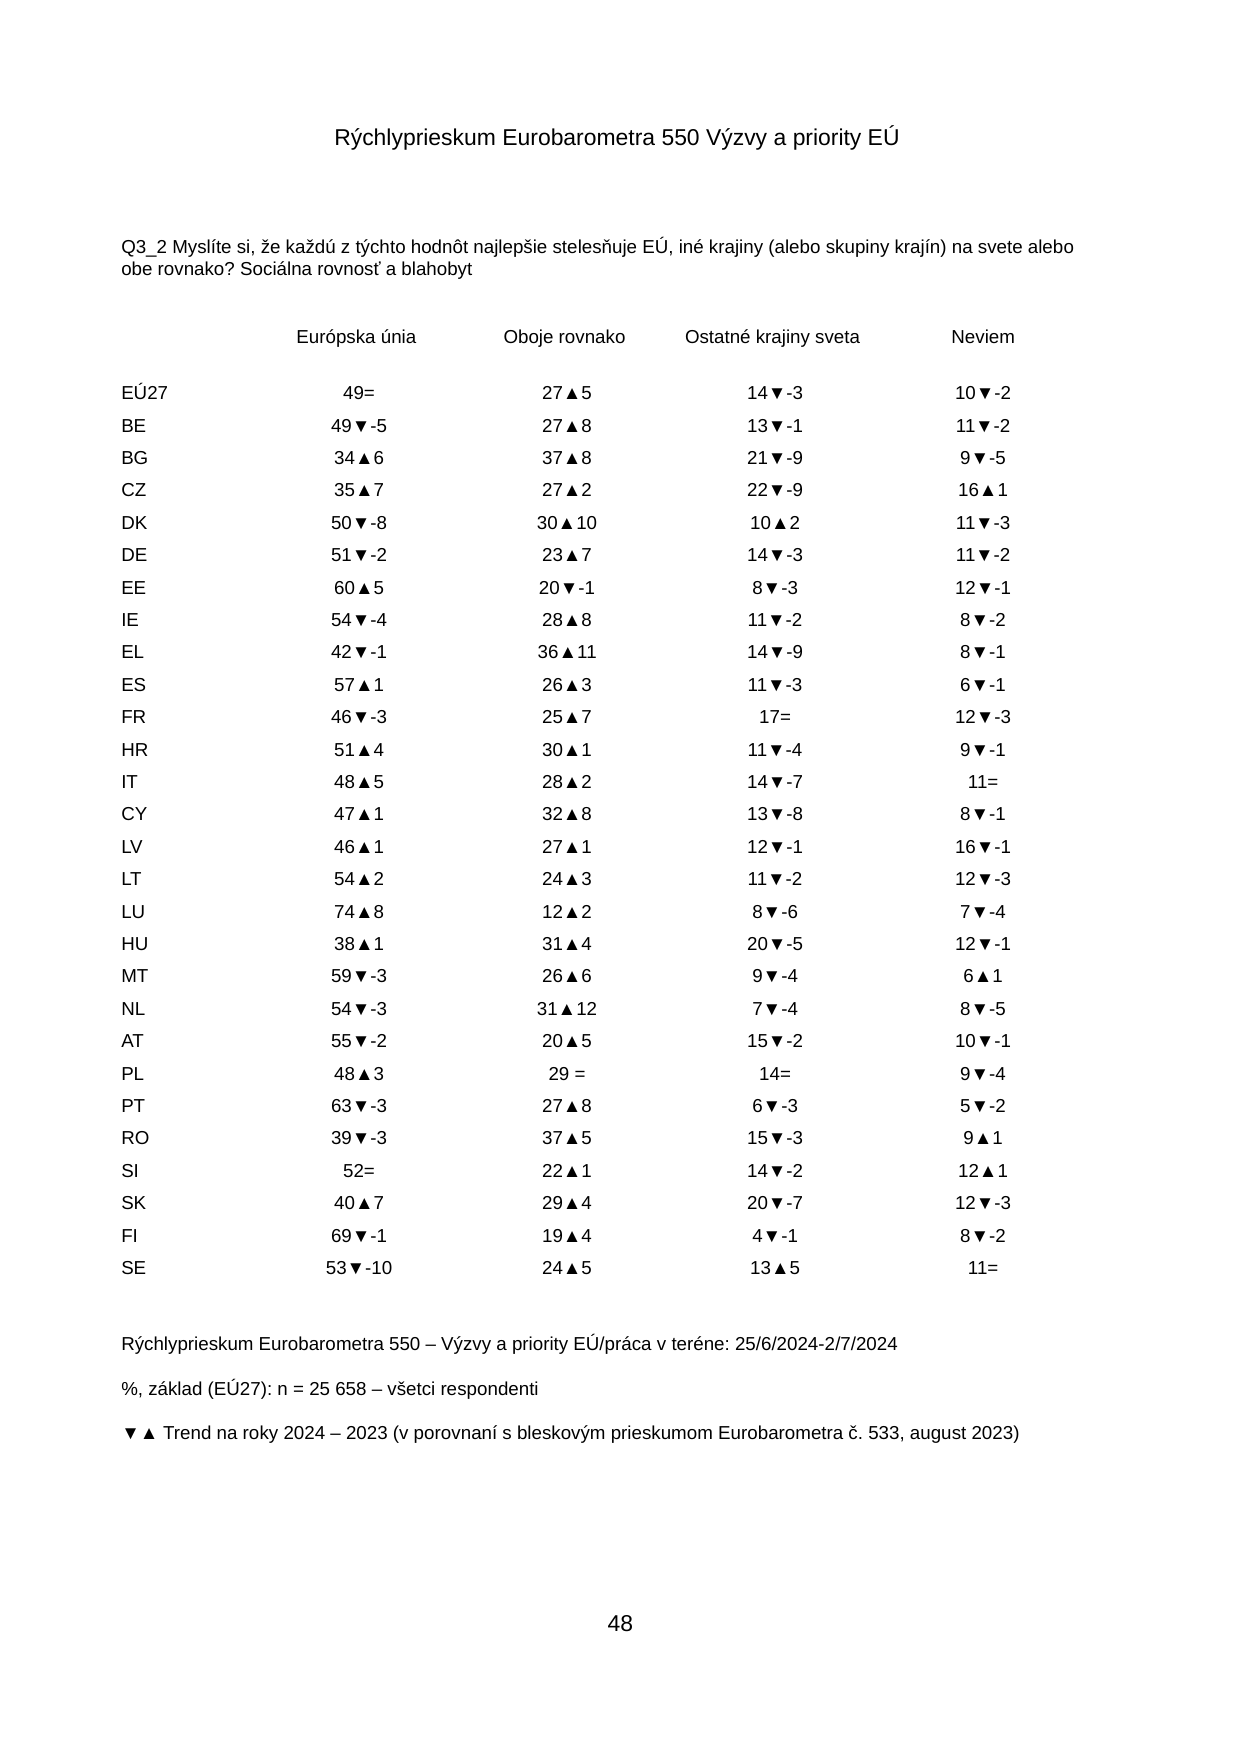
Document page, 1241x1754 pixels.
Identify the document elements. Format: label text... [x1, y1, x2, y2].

table_cell 19▲4 [463, 1219, 671, 1251]
table_cell [186, 1284, 255, 1316]
table_cell 8▼-6 [671, 895, 879, 927]
table_cell 12▼-3 [879, 701, 1087, 733]
table_cell 14▼-3 [671, 377, 879, 409]
table_cell [186, 1057, 255, 1089]
table_cell [186, 506, 255, 539]
table_cell 51▲4 [255, 733, 463, 765]
table_cell [186, 1154, 255, 1187]
table_cell 60▲5 [255, 571, 463, 603]
table_cell 16▲1 [879, 474, 1087, 506]
table_cell 27▲8 [463, 409, 671, 441]
table_cell [879, 1284, 1087, 1316]
table_cell 27▲2 [463, 474, 671, 506]
table_cell [186, 1251, 255, 1284]
table_cell 7▼-4 [671, 992, 879, 1024]
table_cell 22▲1 [463, 1154, 671, 1187]
table_cell 46▼-3 [255, 701, 463, 733]
table_cell 13▼-1 [671, 409, 879, 441]
table_cell 7▼-4 [879, 895, 1087, 927]
table_cell 69▼-1 [255, 1219, 463, 1251]
table_cell [186, 960, 255, 992]
table_cell [118, 1284, 186, 1316]
table_cell 12▼-3 [879, 863, 1087, 895]
table_cell 27▲8 [463, 1089, 671, 1122]
table_cell 48▲5 [255, 765, 463, 798]
table_cell 29▲4 [463, 1187, 671, 1219]
table_cell 28▲8 [463, 604, 671, 636]
table_cell Oboje rovnako [463, 298, 671, 377]
table_cell 26▲6 [463, 960, 671, 992]
table_cell EL [118, 636, 186, 668]
table_cell Európska únia [255, 298, 463, 377]
table_cell FI [118, 1219, 186, 1251]
table_cell 9▼-4 [671, 960, 879, 992]
table_cell [186, 1025, 255, 1057]
table_cell 51▼-2 [255, 539, 463, 571]
table_cell SK [118, 1187, 186, 1219]
table_cell 49▼-5 [255, 409, 463, 441]
table_cell CY [118, 798, 186, 830]
table_cell 37▲5 [463, 1122, 671, 1154]
table_cell 9▼-5 [879, 441, 1087, 474]
table_cell [186, 1122, 255, 1154]
table_cell %, základ (EÚ27): n = 25 658 – všetci respondenti [118, 1372, 1087, 1404]
table_cell 14▼-9 [671, 636, 879, 668]
table_cell [186, 830, 255, 863]
table_cell 5▼-2 [879, 1089, 1087, 1122]
table_cell 11= [879, 765, 1087, 798]
table_cell 53▼-10 [255, 1251, 463, 1284]
table_cell 39▼-3 [255, 1122, 463, 1154]
table_cell [186, 701, 255, 733]
table_cell [255, 1284, 463, 1316]
table_cell FR [118, 701, 186, 733]
table_cell 27▲5 [463, 377, 671, 409]
table_cell 50▼-8 [255, 506, 463, 539]
table_cell 11▼-2 [879, 409, 1087, 441]
table_cell [186, 409, 255, 441]
table_cell 46▲1 [255, 830, 463, 863]
table_cell [186, 798, 255, 830]
table_cell 11▼-4 [671, 733, 879, 765]
table_cell 10▼-2 [879, 377, 1087, 409]
table_cell 11▼-3 [879, 506, 1087, 539]
table_cell 36▲11 [463, 636, 671, 668]
table_cell 12▲2 [463, 895, 671, 927]
table_cell 25▲7 [463, 701, 671, 733]
table_cell EE [118, 571, 186, 603]
table_cell 48▲3 [255, 1057, 463, 1089]
table_cell 12▲1 [879, 1154, 1087, 1187]
table_cell AT [118, 1025, 186, 1057]
table_cell 14= [671, 1057, 879, 1089]
table_cell 12▼-1 [671, 830, 879, 863]
table_cell 14▼-7 [671, 765, 879, 798]
table_cell 6▲1 [879, 960, 1087, 992]
table_cell 4▼-1 [671, 1219, 879, 1251]
table_cell 24▲3 [463, 863, 671, 895]
table_cell [186, 1187, 255, 1219]
table_cell 9▼-4 [879, 1057, 1087, 1089]
table_cell 9▼-1 [879, 733, 1087, 765]
table_cell 34▲6 [255, 441, 463, 474]
table_cell 13▲5 [671, 1251, 879, 1284]
table_cell [186, 604, 255, 636]
table_cell 14▼-2 [671, 1154, 879, 1187]
table_cell SE [118, 1251, 186, 1284]
table_cell 20▼-1 [463, 571, 671, 603]
table_cell 63▼-3 [255, 1089, 463, 1122]
table_cell 52= [255, 1154, 463, 1187]
table_cell [186, 668, 255, 701]
table_cell PL [118, 1057, 186, 1089]
table_cell 11= [879, 1251, 1087, 1284]
table_cell 74▲8 [255, 895, 463, 927]
table_cell 55▼-2 [255, 1025, 463, 1057]
table_cell 32▲8 [463, 798, 671, 830]
table_cell EÚ27 [118, 377, 186, 409]
table_cell [671, 1284, 879, 1316]
table_cell 12▼-1 [879, 571, 1087, 603]
table_cell 28▲2 [463, 765, 671, 798]
table_cell [186, 733, 255, 765]
table_cell 59▼-3 [255, 960, 463, 992]
table_cell SI [118, 1154, 186, 1187]
table_cell LV [118, 830, 186, 863]
table_header Q3_2 Myslíte si, že každú z týchto hodnôt najlepšie stelesňuje EÚ, iné krajiny (alebo skupiny krajín) na svete alebo obe rovnako? Sociálna rovnosť a blahobyt [118, 218, 1087, 297]
table_cell 30▲10 [463, 506, 671, 539]
table_cell [186, 928, 255, 960]
table_cell BG [118, 441, 186, 474]
table_cell 11▼-2 [671, 863, 879, 895]
table_cell LT [118, 863, 186, 895]
table_cell 20▼-5 [671, 928, 879, 960]
table_cell 8▼-1 [879, 636, 1087, 668]
table_cell [186, 1089, 255, 1122]
table_cell 14▼-3 [671, 539, 879, 571]
table_cell [186, 895, 255, 927]
table_cell 54▼-3 [255, 992, 463, 1024]
table_cell [186, 539, 255, 571]
table_cell 57▲1 [255, 668, 463, 701]
table_cell 12▼-1 [879, 928, 1087, 960]
table_cell Ostatné krajiny sveta [671, 298, 879, 377]
table_cell MT [118, 960, 186, 992]
table_cell 12▼-3 [879, 1187, 1087, 1219]
table_cell Rýchlyprieskum Eurobarometra 550 – Výzvy a priority EÚ/práca v teréne: 25/6/2024-2/7/2024 [118, 1316, 1087, 1372]
table_cell [186, 765, 255, 798]
table_cell IT [118, 765, 186, 798]
table_cell 11▼-2 [879, 539, 1087, 571]
table_cell HU [118, 928, 186, 960]
table_cell 9▲1 [879, 1122, 1087, 1154]
table_cell 49= [255, 377, 463, 409]
table_cell [186, 474, 255, 506]
table_cell 35▲7 [255, 474, 463, 506]
table_cell 10▲2 [671, 506, 879, 539]
table_cell 8▼-3 [671, 571, 879, 603]
table_cell 47▲1 [255, 798, 463, 830]
table_cell [186, 992, 255, 1024]
table_cell 11▼-2 [671, 604, 879, 636]
table_cell 54▲2 [255, 863, 463, 895]
table_cell [463, 1284, 671, 1316]
table_cell HR [118, 733, 186, 765]
table_cell 37▲8 [463, 441, 671, 474]
table_cell 11▼-3 [671, 668, 879, 701]
table_cell CZ [118, 474, 186, 506]
table_cell DE [118, 539, 186, 571]
table_cell 26▲3 [463, 668, 671, 701]
table_cell BE [118, 409, 186, 441]
table_cell 54▼-4 [255, 604, 463, 636]
table_cell LU [118, 895, 186, 927]
table_cell [186, 377, 255, 409]
table_cell ES [118, 668, 186, 701]
table_cell 16▼-1 [879, 830, 1087, 863]
table_cell 17= [671, 701, 879, 733]
table_cell 6▼-1 [879, 668, 1087, 701]
table_cell 6▼-3 [671, 1089, 879, 1122]
table_cell [186, 1219, 255, 1251]
table_cell 31▲4 [463, 928, 671, 960]
table_cell Neviem [879, 298, 1087, 377]
table_cell PT [118, 1089, 186, 1122]
table_cell 30▲1 [463, 733, 671, 765]
table_cell ▼▲ Trend na roky 2024 – 2023 (v porovnaní s bleskovým prieskumom Eurobarometra č. 533, august 2023) [118, 1404, 1087, 1460]
table_cell 20▼-7 [671, 1187, 879, 1219]
table_cell 13▼-8 [671, 798, 879, 830]
table_cell DK [118, 506, 186, 539]
table_cell 29 = [463, 1057, 671, 1089]
table_cell 15▼-2 [671, 1025, 879, 1057]
table_cell 8▼-2 [879, 604, 1087, 636]
table_cell 10▼-1 [879, 1025, 1087, 1057]
table_cell [186, 571, 255, 603]
table_cell 27▲1 [463, 830, 671, 863]
table_cell NL [118, 992, 186, 1024]
table_cell 24▲5 [463, 1251, 671, 1284]
table_cell 8▼-2 [879, 1219, 1087, 1251]
table_cell [118, 298, 186, 377]
table_cell 40▲7 [255, 1187, 463, 1219]
table_cell [186, 298, 255, 377]
table_cell 22▼-9 [671, 474, 879, 506]
table_cell 31▲12 [463, 992, 671, 1024]
table_cell 21▼-9 [671, 441, 879, 474]
table_cell [186, 441, 255, 474]
table_cell 15▼-3 [671, 1122, 879, 1154]
table_cell 8▼-1 [879, 798, 1087, 830]
table_cell [186, 636, 255, 668]
table_cell 20▲5 [463, 1025, 671, 1057]
table_cell 38▲1 [255, 928, 463, 960]
table_cell 23▲7 [463, 539, 671, 571]
table_cell [186, 863, 255, 895]
table_cell IE [118, 604, 186, 636]
table_cell RO [118, 1122, 186, 1154]
table_cell 42▼-1 [255, 636, 463, 668]
table_cell 8▼-5 [879, 992, 1087, 1024]
